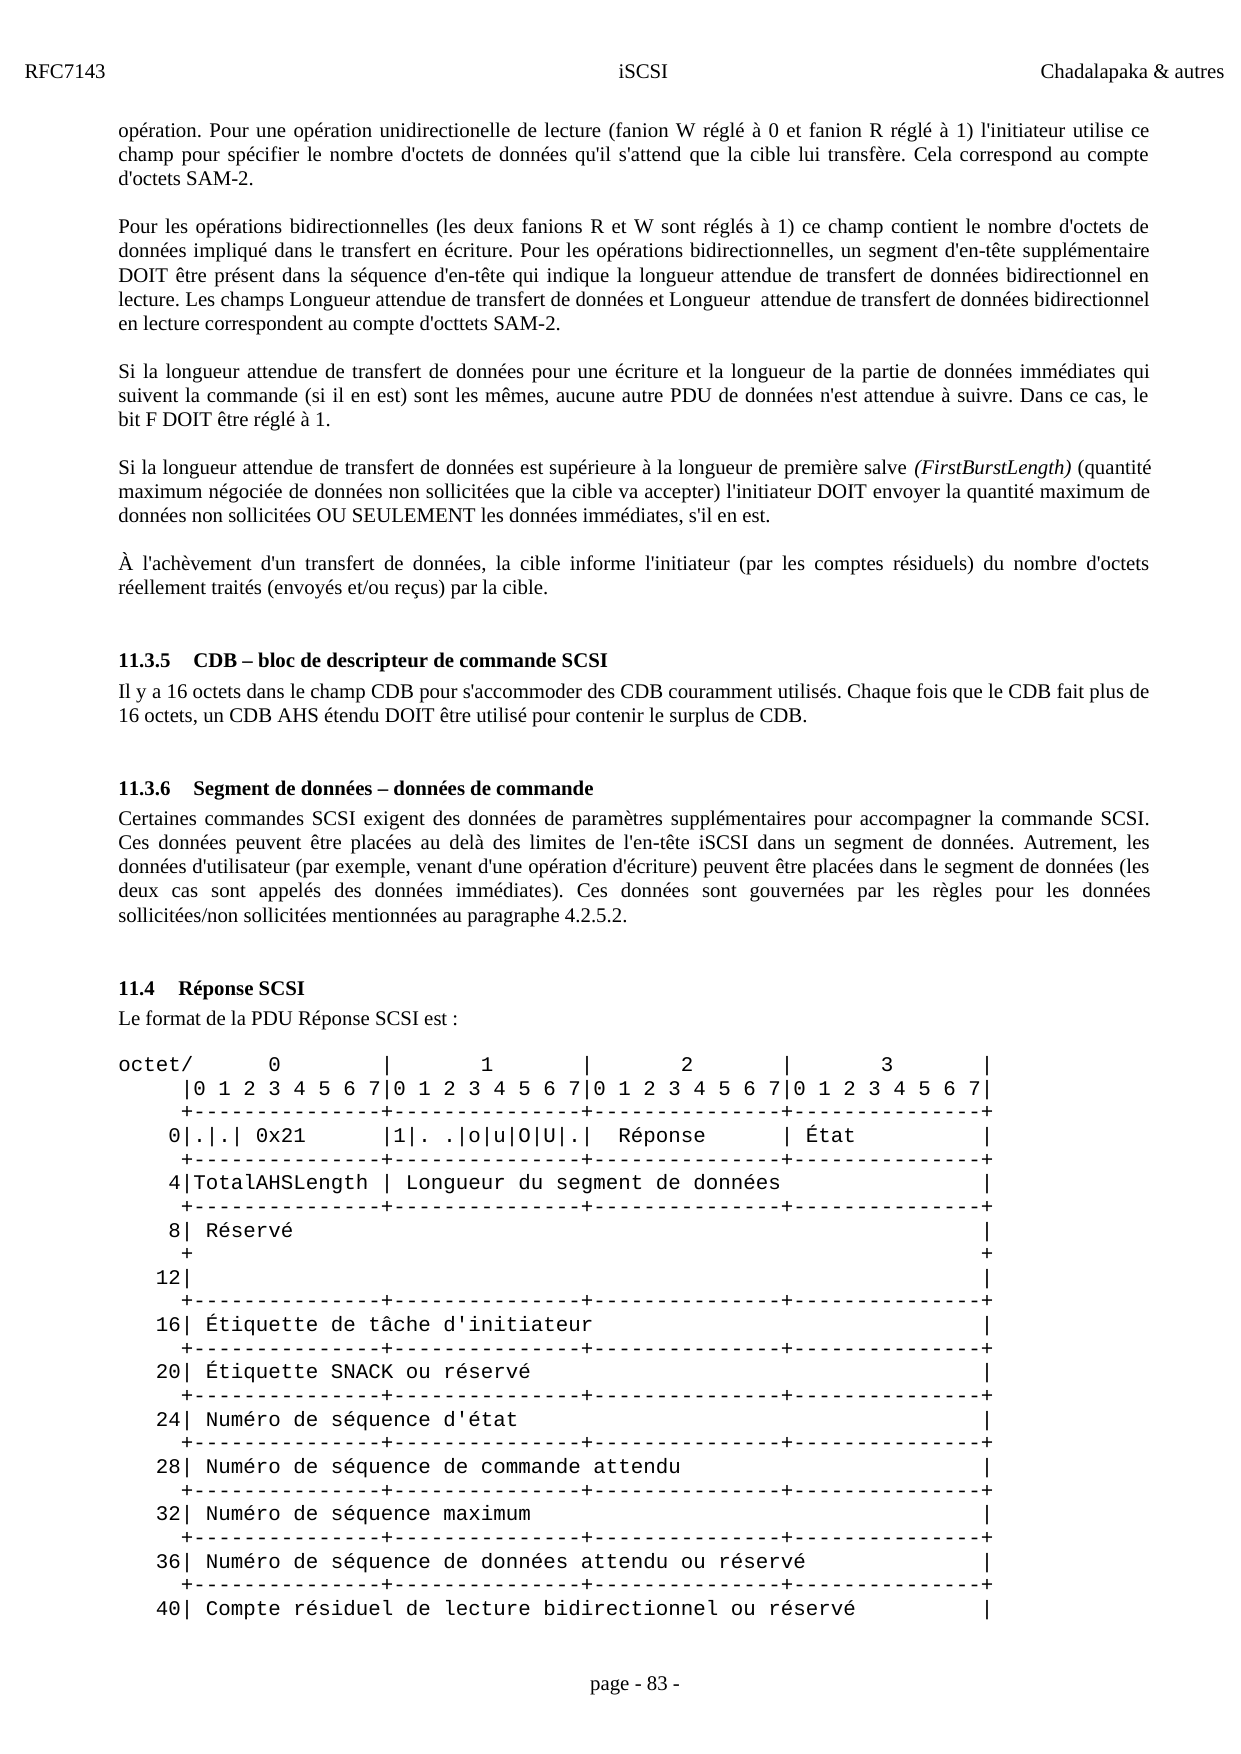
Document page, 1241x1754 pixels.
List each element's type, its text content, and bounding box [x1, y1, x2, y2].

text +---------------+---------------+---------------+---------------+ [118, 1196, 1152, 1219]
text +---------------+---------------+---------------+---------------+ [118, 1432, 1152, 1456]
text |0 1 2 3 4 5 6 7|0 1 2 3 4 5 6 7|0 1 2 3 4 5 6 7|0 1 2 3 4 5 6 7| [118, 1078, 1152, 1101]
text +---------------+---------------+---------------+---------------+ [118, 1101, 1152, 1125]
text + + [118, 1243, 1152, 1267]
text 16| Étiquette de tâche d'initiateur | [118, 1314, 1152, 1338]
text 4|TotalAHSLength | Longueur du segment de données | [118, 1172, 1152, 1196]
text Certaines commandes SCSI exigent des données de paramètres supplémentaires pour accompagner la commande SCSI. Ces données peuvent être placées au delà des limites de l'en-tête iSCSI dans un segment de données. Autrement, les données d'utilisateur (par exemple, venant d'une opération d'écriture) peuvent être placées dans le segment de données (les deux cas sont appelés des données immédiates). Ces données sont gouvernées par les règles pour les données sollicitées/non sollicitées mentionnées au paragraphe 4.2.5.2. [118, 806, 1152, 927]
text +---------------+---------------+---------------+---------------+ [118, 1480, 1152, 1503]
text À l'achèvement d'un transfert de données, la cible informe l'initiateur (par les comptes résiduels) du nombre d'octets réellement traités (envoyés et/ou reçus) par la cible. [118, 551, 1152, 599]
text +---------------+---------------+---------------+---------------+ [118, 1291, 1152, 1314]
text +---------------+---------------+---------------+---------------+ [118, 1574, 1152, 1598]
text Si la longueur attendue de transfert de données est supérieure à la longueur de première salve (FirstBurstLength) (quantité maximum négociée de données non sollicitées que la cible va accepter) l'initiateur DOIT envoyer la quantité maximum de données non sollicitées OU SEULEMENT les données immédiates, s'il en est. [118, 455, 1152, 527]
subtitle 11.3.6 Segment de données – données de commande [118, 776, 1152, 800]
text 36| Numéro de séquence de données attendu ou réservé | [118, 1551, 1152, 1574]
text 0|.|.| 0x21 |1|. .|o|u|O|U|.| Réponse | État | [118, 1125, 1152, 1149]
text +---------------+---------------+---------------+---------------+ [118, 1149, 1152, 1172]
subtitle 11.3.5 CDB – bloc de descripteur de commande SCSI [118, 648, 1152, 672]
text octet/ 0 | 1 | 2 | 3 | [118, 1054, 1152, 1078]
text Pour les opérations bidirectionnelles (les deux fanions R et W sont réglés à 1) ce champ contient le nombre d'octets de données impliqué dans le transfert en écriture. Pour les opérations bidirectionnelles, un segment d'en-tête supplémentaire DOIT être présent dans la séquence d'en-tête qui indique la longueur attendue de transfert de données bidirectionnel en lecture. Les champs Longueur attendue de transfert de données et Longueur attendue de transfert de données bidirectionnel en lecture correspondent au compte d'octtets SAM-2. [118, 214, 1152, 335]
text Il y a 16 octets dans le champ CDB pour s'accommoder des CDB couramment utilisés. Chaque fois que le CDB fait plus de 16 octets, un CDB AHS étendu DOIT être utilisé pour contenir le surplus de CDB. [118, 679, 1152, 727]
text 40| Compte résiduel de lecture bidirectionnel ou réservé | [118, 1598, 1152, 1622]
text 28| Numéro de séquence de commande attendu | [118, 1456, 1152, 1480]
text +---------------+---------------+---------------+---------------+ [118, 1338, 1152, 1361]
text 12| | [118, 1267, 1152, 1291]
text Le format de la PDU Réponse SCSI est : [118, 1006, 1152, 1030]
text 32| Numéro de séquence maximum | [118, 1503, 1152, 1527]
text 8| Réservé | [118, 1219, 1152, 1243]
text 24| Numéro de séquence d'état | [118, 1409, 1152, 1432]
text Si la longueur attendue de transfert de données pour une écriture et la longueur de la partie de données immédiates qui suivent la commande (si il en est) sont les mêmes, aucune autre PDU de données n'est attendue à suivre. Dans ce cas, le bit F DOIT être réglé à 1. [118, 359, 1152, 431]
subtitle 11.4 Réponse SCSI [118, 976, 1152, 1000]
text opération. Pour une opération unidirectionelle de lecture (fanion W réglé à 0 et fanion R réglé à 1) l'initiateur utilise ce champ pour spécifier le nombre d'octets de données qu'il s'attend que la cible lui transfère. Cela correspond au compte d'octets SAM-2. [118, 118, 1152, 190]
text +---------------+---------------+---------------+---------------+ [118, 1527, 1152, 1551]
text +---------------+---------------+---------------+---------------+ [118, 1385, 1152, 1409]
text 20| Étiquette SNACK ou réservé | [118, 1361, 1152, 1385]
